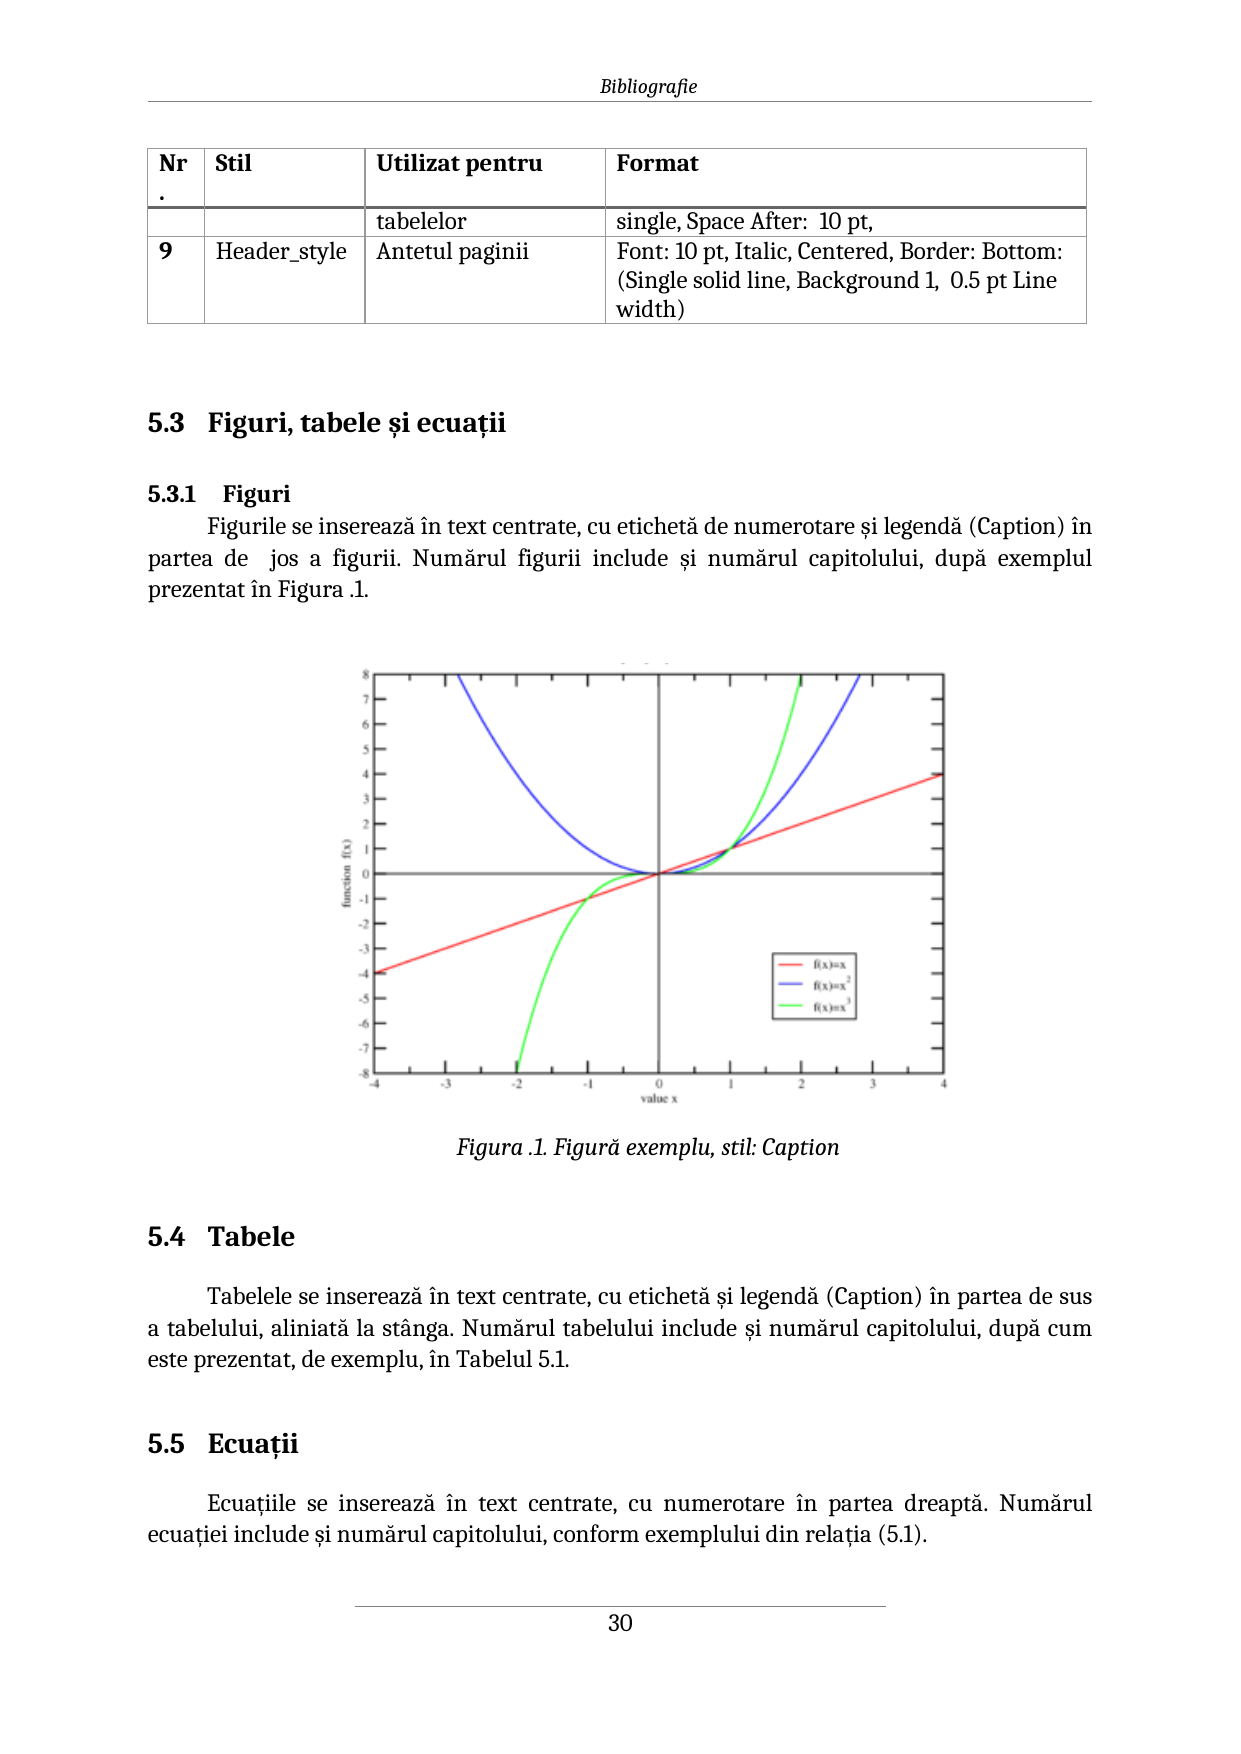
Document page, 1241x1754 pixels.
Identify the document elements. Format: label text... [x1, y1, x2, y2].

table_cell 9 [148, 237, 204, 323]
text Figura .1. Figură exemplu, stil: Caption [148, 1133, 1092, 1162]
table_cell single, Space After: 10 pt, [606, 209, 1086, 236]
table_cell [205, 209, 364, 236]
table_header Nr. [148, 149, 204, 206]
table_cell [148, 209, 204, 236]
subtitle Figuri, tabele și ecuații [148, 406, 1092, 439]
text Tabelele se inserează în text centrate, cu etichetă și legendă (Caption) în partea de sus a tabelului, aliniată la stânga. Numărul tabelului include și numărul capitolului, după cum este prezentat, de exemplu, în Tabelul 5.1. [148, 1282, 1092, 1374]
table_cell tabelelor [366, 209, 605, 236]
picture [333, 663, 966, 1118]
text Figurile se inserează în text centrate, cu etichetă de numerotare și legendă (Caption) în partea de jos a figurii. Numărul figurii include și numărul capitolului, după exemplul prezentat în Figura .1. [148, 512, 1092, 604]
table_cell Header_style [205, 237, 364, 323]
subtitle Tabele [148, 1220, 1092, 1254]
table_cell Font: 10 pt, Italic, Centered, Border: Bottom: (Single solid line, Background 1, 0.5 pt Line width) [606, 237, 1086, 323]
subtitle Figuri [148, 480, 1092, 509]
table_cell Antetul paginii [366, 237, 605, 323]
subtitle Ecuații [148, 1427, 1092, 1460]
table_header Utilizat pentru [366, 149, 605, 206]
table_header Stil [205, 149, 364, 206]
table_header Format [606, 149, 1086, 206]
text Ecuațiile se inserează în text centrate, cu numerotare în partea dreaptă. Numărul ecuației include și numărul capitolului, conform exemplului din relația (5.1). [148, 1489, 1092, 1549]
